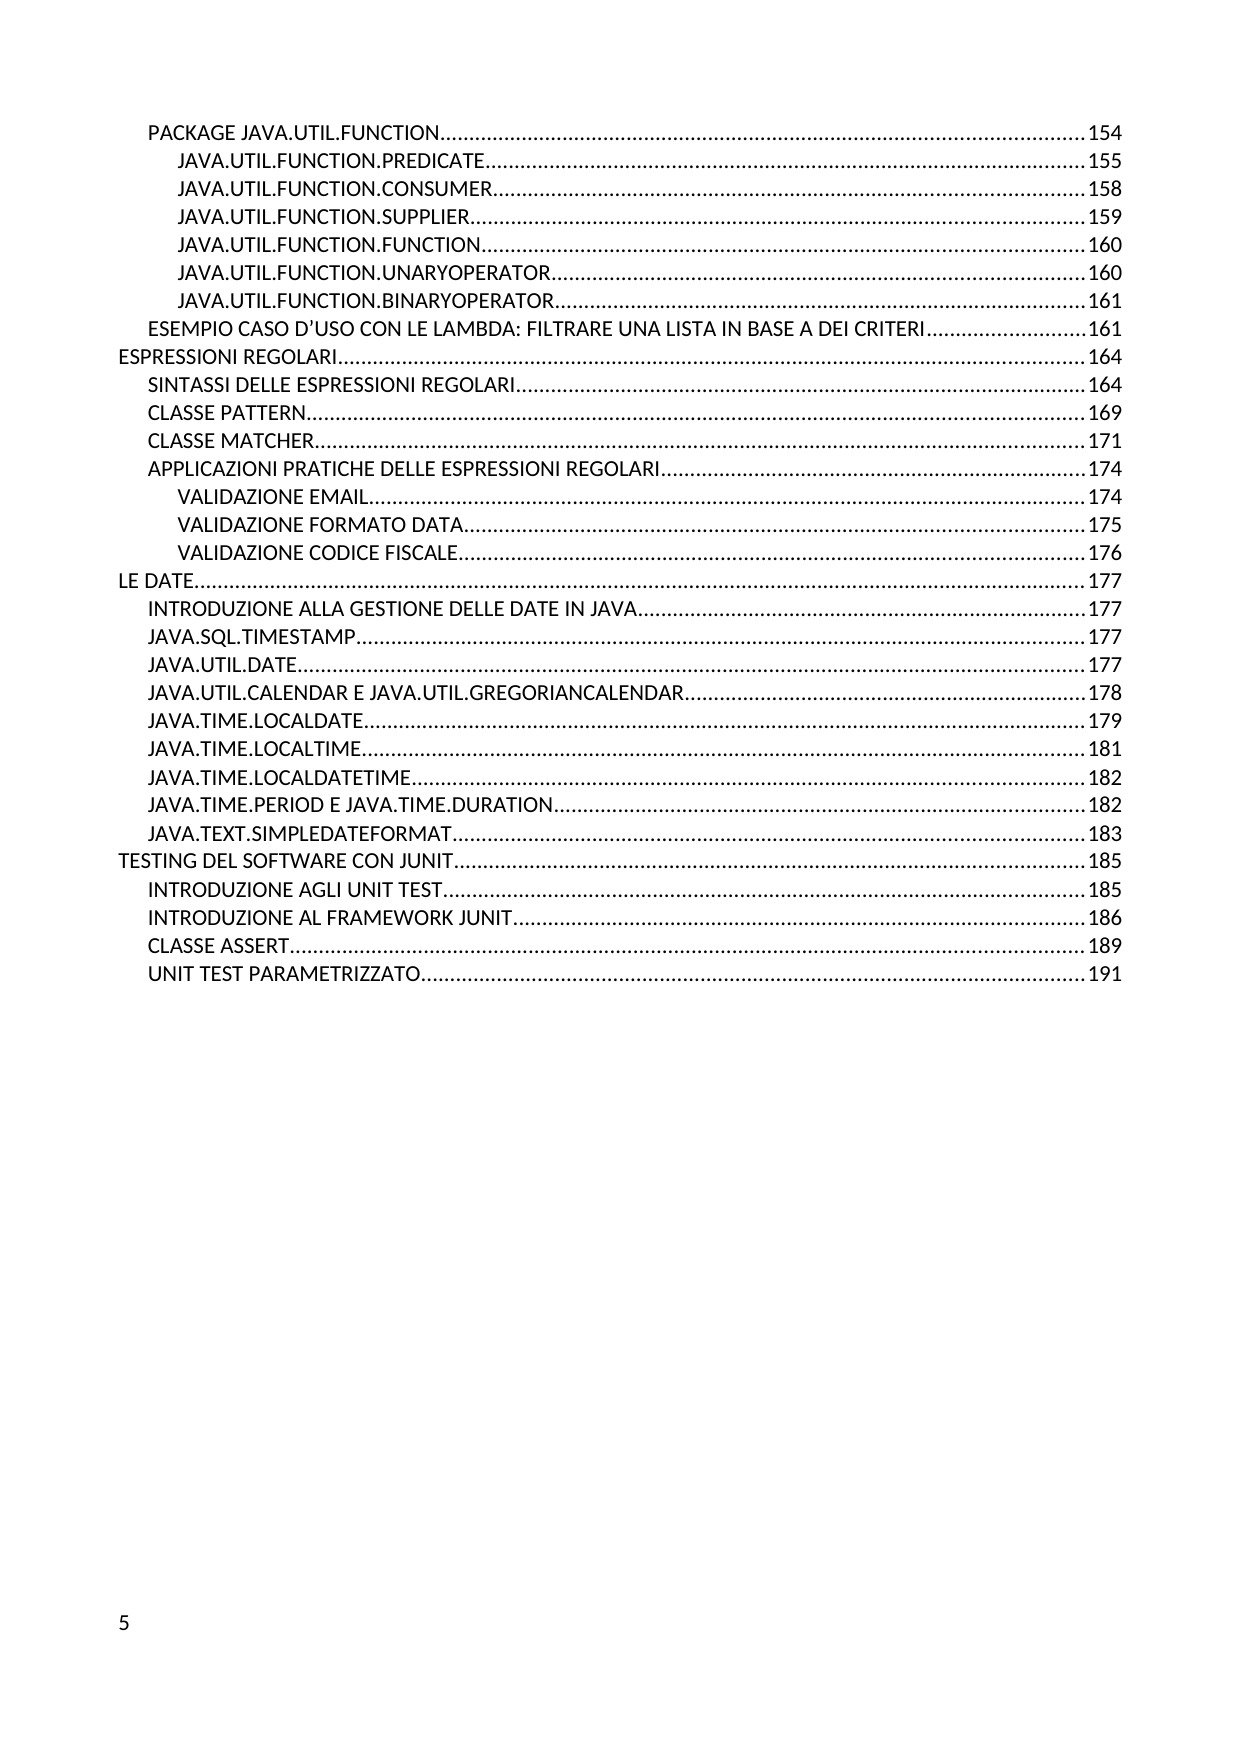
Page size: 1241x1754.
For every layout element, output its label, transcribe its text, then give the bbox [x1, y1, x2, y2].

text JAVA.UTIL.FUNCTION.PREDICATE 155 [177, 146, 1122, 174]
text JAVA.TIME.LOCALDATETIME 182 [148, 763, 1122, 791]
text VALIDAZIONE FORMATO DATA 175 [177, 510, 1122, 538]
text APPLICAZIONI PRATICHE DELLE ESPRESSIONI REGOLARI 174 [148, 454, 1122, 482]
text JAVA.UTIL.FUNCTION.SUPPLIER 159 [177, 202, 1122, 230]
text JAVA.UTIL.FUNCTION.FUNCTION 160 [177, 230, 1122, 258]
text JAVA.SQL.TIMESTAMP 177 [148, 622, 1122, 651]
text ESPRESSIONI REGOLARI 164 [118, 342, 1122, 370]
text JAVA.UTIL.FUNCTION.BINARYOPERATOR 161 [177, 286, 1122, 314]
text PACKAGE JAVA.UTIL.FUNCTION 154 [148, 118, 1122, 146]
text CLASSE PATTERN 169 [148, 398, 1122, 426]
text JAVA.TEXT.SIMPLEDATEFORMAT 183 [148, 819, 1122, 847]
text JAVA.TIME.PERIOD E JAVA.TIME.DURATION 182 [148, 791, 1122, 819]
text JAVA.UTIL.FUNCTION.UNARYOPERATOR 160 [177, 258, 1122, 286]
text JAVA.UTIL.DATE 177 [148, 651, 1122, 678]
text INTRODUZIONE AGLI UNIT TEST 185 [148, 875, 1122, 903]
text VALIDAZIONE CODICE FISCALE 176 [177, 538, 1122, 566]
text JAVA.UTIL.FUNCTION.CONSUMER 158 [177, 174, 1122, 202]
text TESTING DEL SOFTWARE CON JUNIT 185 [118, 847, 1122, 875]
text ESEMPIO CASO D’USO CON LE LAMBDA: FILTRARE UNA LISTA IN BASE A DEI CRITERI 161 [148, 314, 1122, 342]
text SINTASSI DELLE ESPRESSIONI REGOLARI 164 [148, 370, 1122, 398]
text CLASSE MATCHER 171 [148, 426, 1122, 454]
text INTRODUZIONE ALLA GESTIONE DELLE DATE IN JAVA 177 [148, 594, 1122, 622]
text VALIDAZIONE EMAIL 174 [177, 482, 1122, 510]
text LE DATE 177 [118, 566, 1122, 594]
text UNIT TEST PARAMETRIZZATO 191 [148, 959, 1122, 987]
text JAVA.UTIL.CALENDAR E JAVA.UTIL.GREGORIANCALENDAR 178 [148, 678, 1122, 707]
text INTRODUZIONE AL FRAMEWORK JUNIT 186 [148, 903, 1122, 931]
text JAVA.TIME.LOCALDATE 179 [148, 707, 1122, 734]
text JAVA.TIME.LOCALTIME 181 [148, 734, 1122, 763]
text CLASSE ASSERT 189 [148, 931, 1122, 959]
